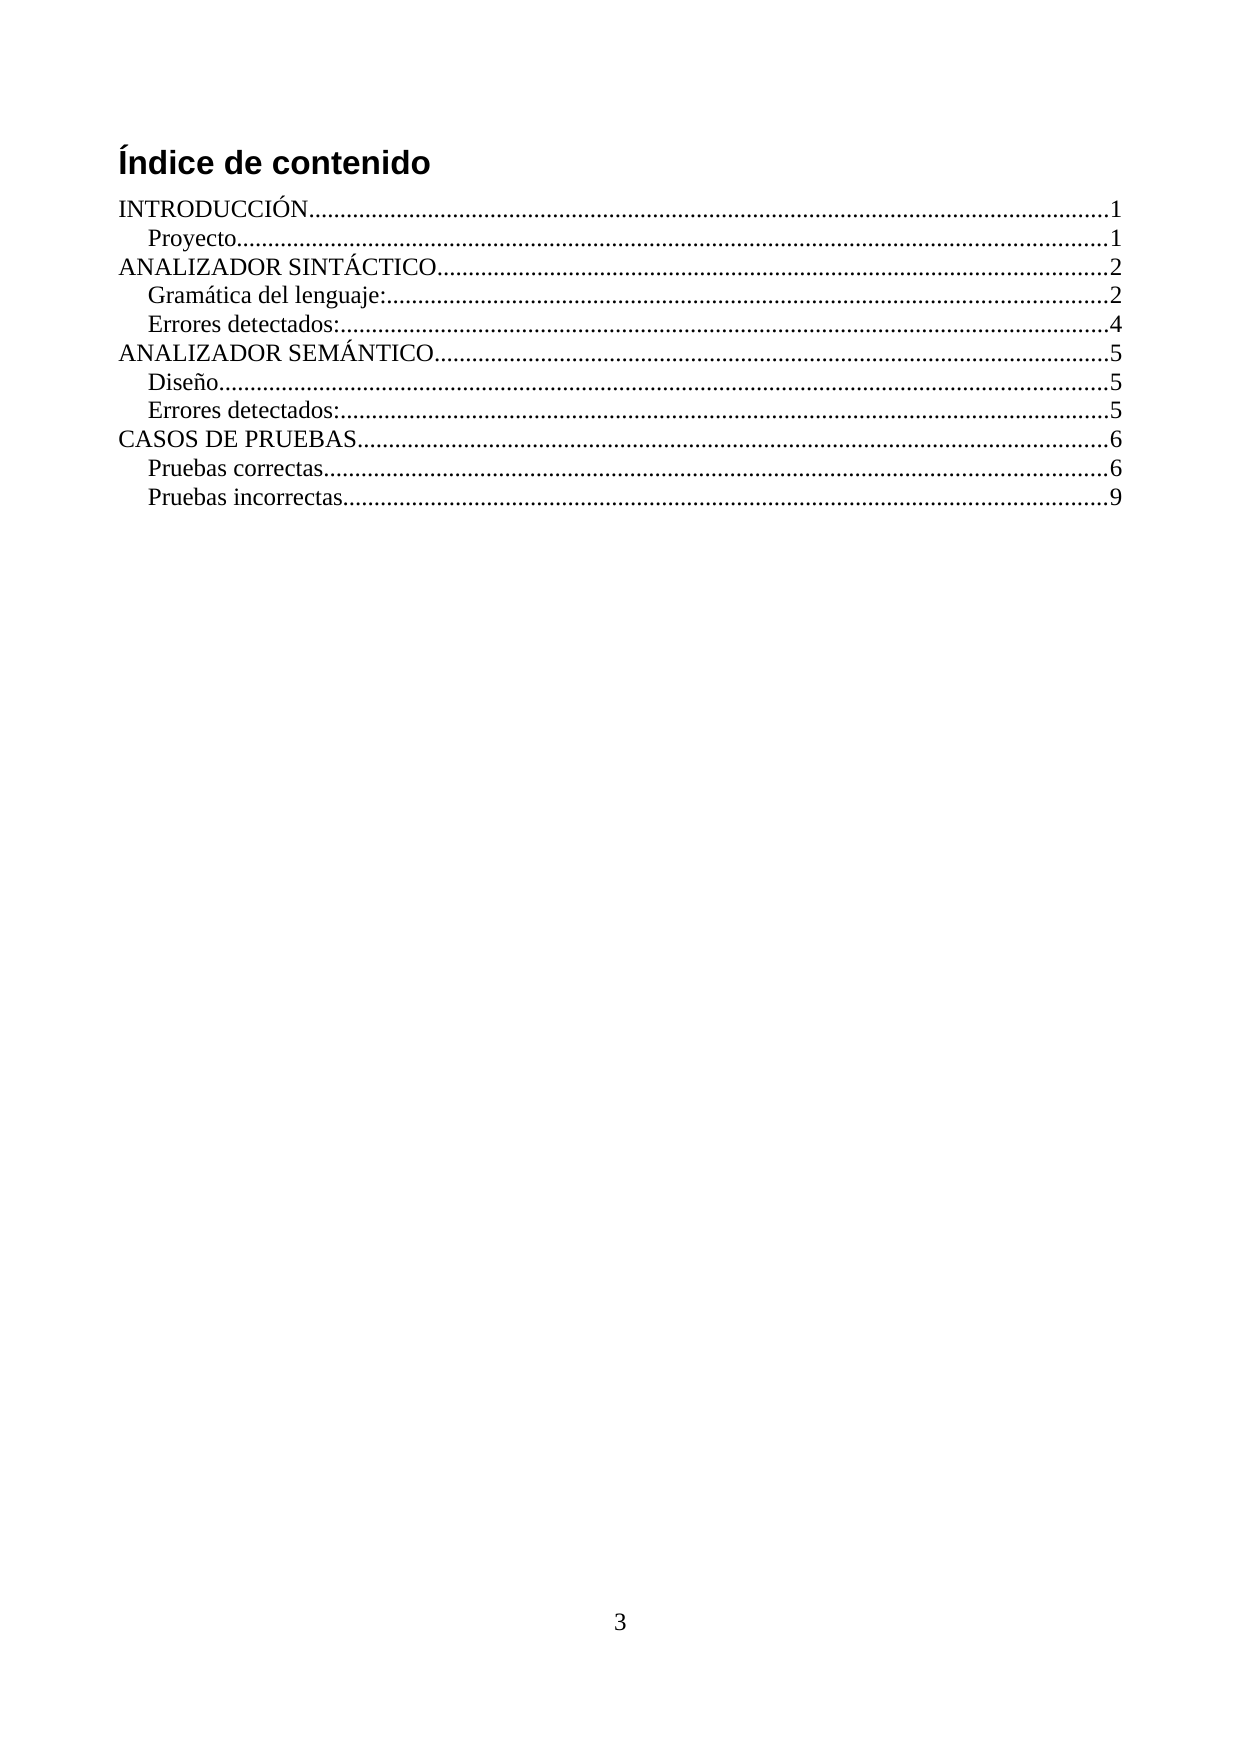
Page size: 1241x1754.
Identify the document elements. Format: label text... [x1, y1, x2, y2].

text Proyecto 1 [148, 223, 1122, 252]
text CASOS DE PRUEBAS 6 [118, 424, 1122, 453]
text INTRODUCCIÓN 1 [118, 194, 1122, 223]
text ANALIZADOR SINTÁCTICO 2 [118, 252, 1122, 280]
text Errores detectados: 4 [148, 309, 1122, 338]
text Gramática del lenguaje: 2 [148, 280, 1122, 309]
text ANALIZADOR SEMÁNTICO 5 [118, 338, 1122, 367]
text Errores detectados: 5 [148, 395, 1122, 424]
subtitle Índice de contenido [118, 143, 1122, 182]
text Pruebas incorrectas 9 [148, 482, 1122, 510]
text Pruebas correctas. 6 [148, 453, 1122, 482]
text Diseño 5 [148, 367, 1122, 395]
